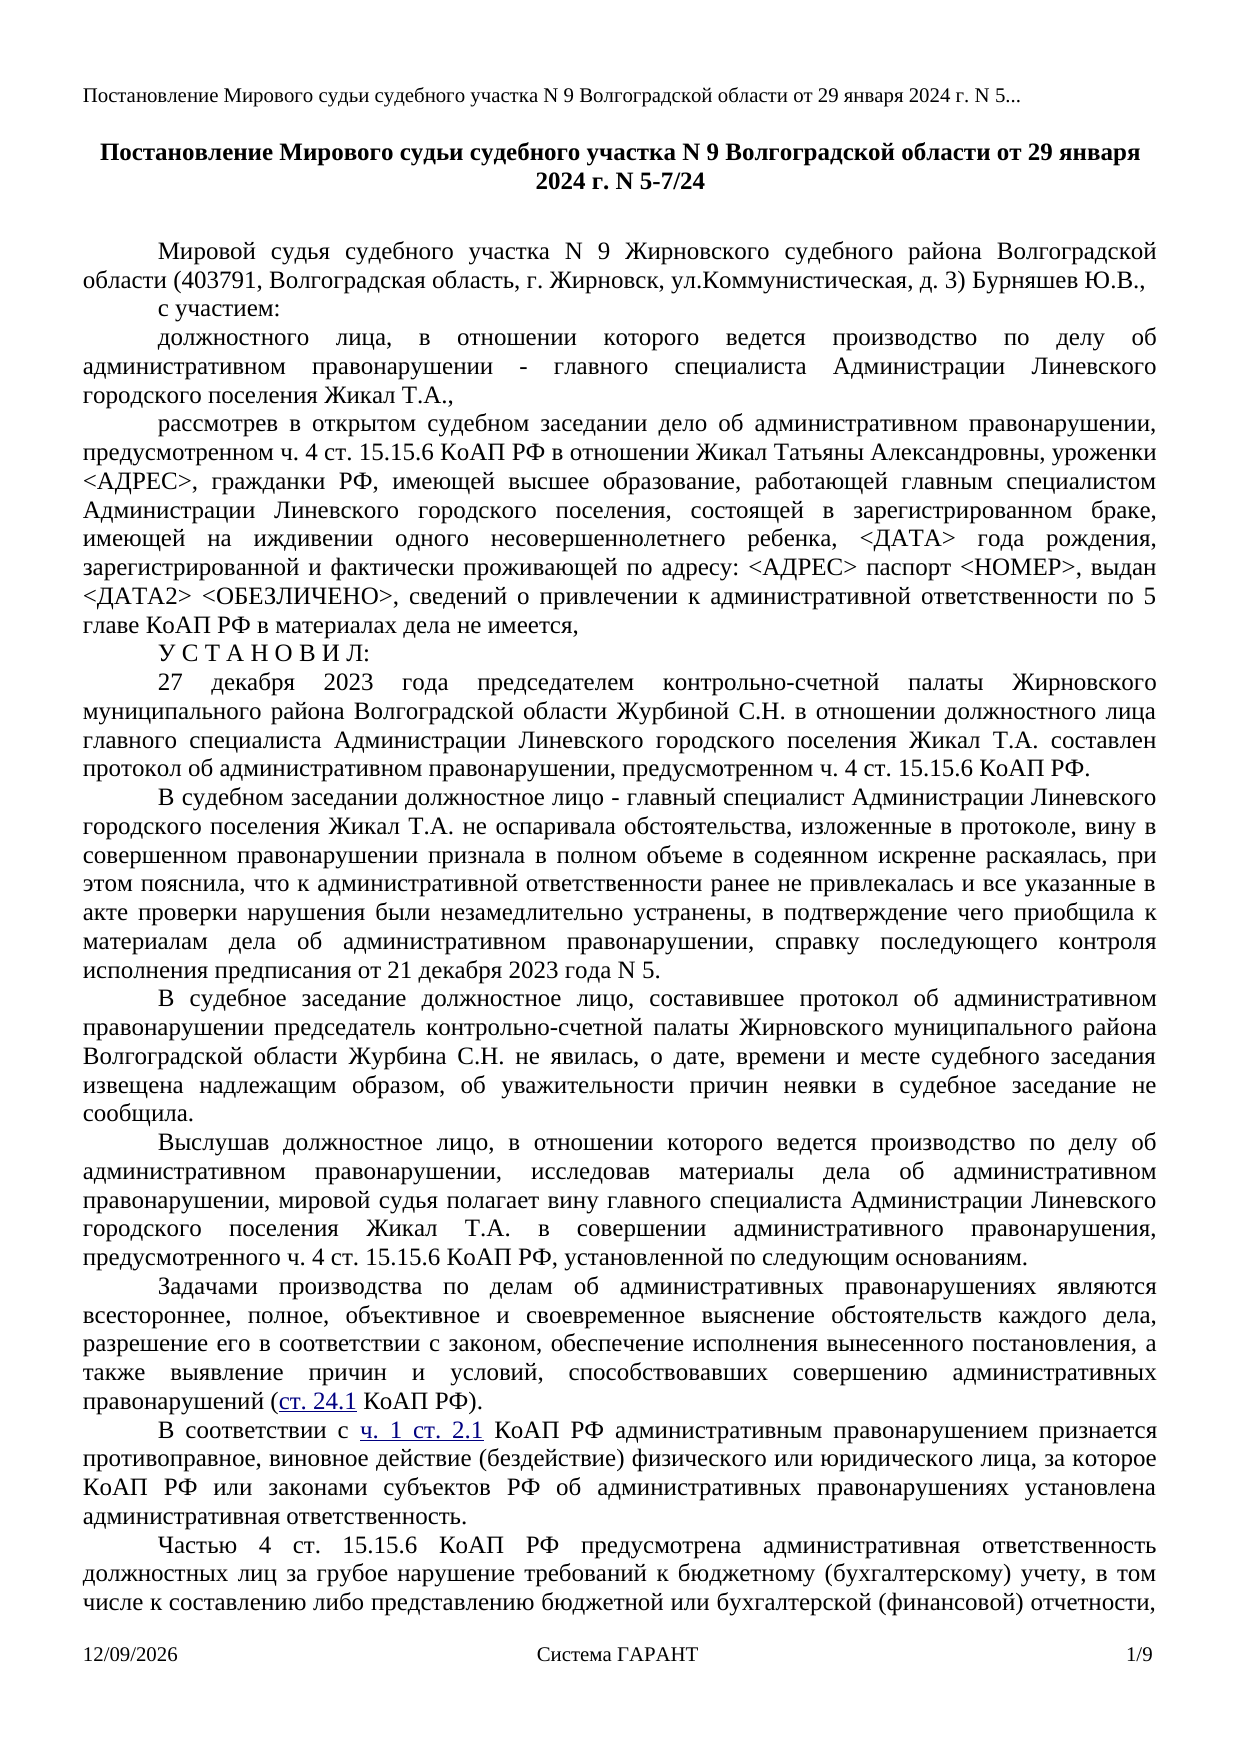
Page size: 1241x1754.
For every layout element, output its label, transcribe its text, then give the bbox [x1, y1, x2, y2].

text 27 декабря 2023 года председателем контрольно-счетной палаты Жирновского муниципального района Волгоградской области Журбиной С.Н. в отношении должностного лица главного специалиста Администрации Линевского городского поселения Жикал Т.А. составлен протокол об административном правонарушении, предусмотренном ч. 4 ст. 15.15.6 КоАП РФ. [83, 667, 1157, 782]
subtitle Постановление Мирового судьи судебного участка N 9 Волгоградской области от 29 января 2024 г. N 5-7/24 [83, 137, 1157, 195]
text рассмотрев в открытом судебном заседании дело об административном правонарушении, предусмотренном ч. 4 ст. 15.15.6 КоАП РФ в отношении Жикал Татьяны Александровны, уроженки <АДРЕС>, гражданки РФ, имеющей высшее образование, работающей главным специалистом Администрации Линевского городского поселения, состоящей в зарегистрированном браке, имеющей на иждивении одного несовершеннолетнего ребенка, <ДАТА> года рождения, зарегистрированной и фактически проживающей по адресу: <АДРЕС> паспорт <НОМЕР>, выдан <ДАТА2> <ОБЕЗЛИЧЕНО>, сведений о привлечении к административной ответственности по 5 главе КоАП РФ в материалах дела не имеется, [83, 408, 1157, 638]
text Выслушав должностное лицо, в отношении которого ведется производство по делу об административном правонарушении, исследовав материалы дела об административном правонарушении, мировой судья полагает вину главного специалиста Администрации Линевского городского поселения Жикал Т.А. в совершении административного правонарушения, предусмотренного ч. 4 ст. 15.15.6 КоАП РФ, установленной по следующим основаниям. [83, 1127, 1157, 1271]
text В судебное заседание должностное лицо, составившее протокол об административном правонарушении председатель контрольно-счетной палаты Жирновского муниципального района Волгоградской области Журбина С.Н. не явилась, о дате, времени и месте судебного заседания извещена надлежащим образом, об уважительности причин неявки в судебное заседание не сообщила. [83, 983, 1157, 1127]
text У С Т А Н О В И Л: [83, 638, 1157, 667]
text Мировой судья судебного участка N 9 Жирновского судебного района Волгоградской области (403791, Волгоградская область, г. Жирновск, ул.Коммунистическая, д. 3) Бурняшев Ю.В., [83, 236, 1157, 293]
text В судебном заседании должностное лицо - главный специалист Администрации Линевского городского поселения Жикал Т.А. не оспаривала обстоятельства, изложенные в протоколе, вину в совершенном правонарушении признала в полном объеме в содеянном искренне раскаялась, при этом пояснила, что к административной ответственности ранее не привлекалась и все указанные в акте проверки нарушения были незамедлительно устранены, в подтверждение чего приобщила к материалам дела об административном правонарушении, справку последующего контроля исполнения предписания от 21 декабря 2023 года N 5. [83, 782, 1157, 983]
text В соответствии с ч. 1 ст. 2.1 КоАП РФ административным правонарушением признается противоправное, виновное действие (бездействие) физического или юридического лица, за которое КоАП РФ или законами субъектов РФ об административных правонарушениях установлена административная ответственность. [83, 1415, 1157, 1530]
text должностного лица, в отношении которого ведется производство по делу об административном правонарушении - главного специалиста Администрации Линевского городского поселения Жикал Т.А., [83, 322, 1157, 408]
text Частью 4 ст. 15.15.6 КоАП РФ предусмотрена административная ответственность должностных лиц за грубое нарушение требований к бюджетному (бухгалтерскому) учету, в том числе к составлению либо представлению бюджетной или бухгалтерской (финансовой) отчетности, [83, 1530, 1157, 1616]
text с участием: [83, 293, 1157, 322]
text Задачами производства по делам об административных правонарушениях являются всестороннее, полное, объективное и своевременное выяснение обстоятельств каждого дела, разрешение его в соответствии с законом, обеспечение исполнения вынесенного постановления, а также выявление причин и условий, способствовавших совершению административных правонарушений (ст. 24.1 КоАП РФ). [83, 1271, 1157, 1415]
